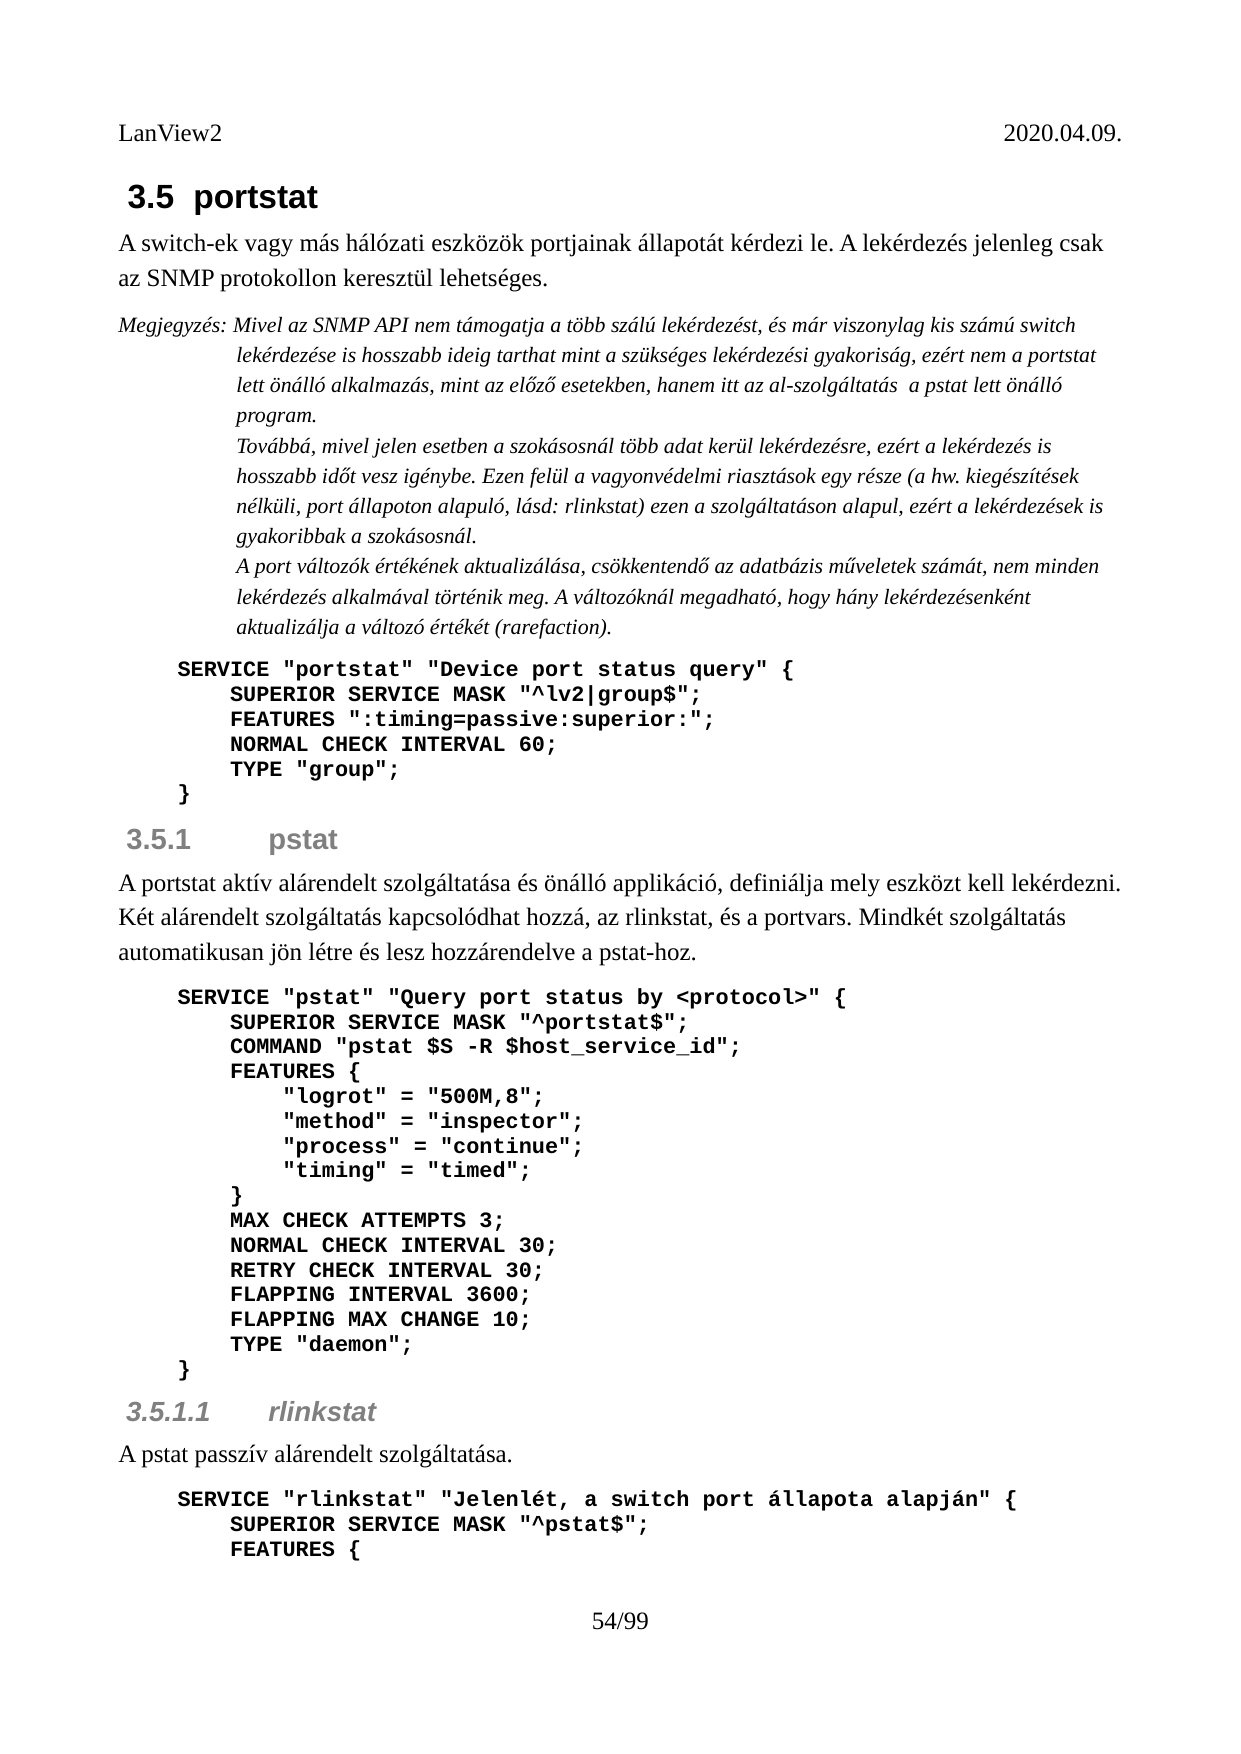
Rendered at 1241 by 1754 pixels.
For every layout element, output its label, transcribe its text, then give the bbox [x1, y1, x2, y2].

subtitle pstat [118, 822, 1122, 856]
text SERVICE "portstat" "Device port status query" { SUPERIOR SERVICE MASK "^lv2|group$"; FEATURES ":timing=passive:superior:"; NORMAL CHECK INTERVAL 60; TYPE "group"; } [177, 659, 1122, 807]
subtitle rlinkstat [118, 1395, 1122, 1427]
subtitle portstat [118, 177, 1122, 216]
text SERVICE "pstat" "Query port status by <protocol>" { SUPERIOR SERVICE MASK "^portstat$"; COMMAND "pstat $S -R $host_service_id"; FEATURES { "logrot" = "500M,8"; "method" = "inspector"; "process" = "continue"; "timing" = "timed"; } MAX CHECK ATTEMPTS 3; NORMAL CHECK INTERVAL 30; RETRY CHECK INTERVAL 30; FLAPPING INTERVAL 3600; FLAPPING MAX CHANGE 10; TYPE "daemon"; } [177, 986, 1122, 1383]
text A pstat passzív alárendelt szolgáltatása. [118, 1439, 1122, 1468]
text Megjegyzés: Mivel az SNMP API nem támogatja a több szálú lekérdezést, és már viszonylag kis számú switch lekérdezése is hosszabb ideig tarthat mint a szükséges lekérdezési gyakoriság, ezért nem a portstat lett önálló alkalmazás, mint az előző esetekben, hanem itt az al-szolgáltatás a pstat lett önálló program. Továbbá, mivel jelen esetben a szokásosnál több adat kerül lekérdezésre, ezért a lekérdezés is hosszabb időt vesz igénybe. Ezen felül a vagyonvédelmi riasztások egy része (a hw. kiegészítések nélküli, port állapoton alapuló, lásd: rlinkstat) ezen a szolgáltatáson alapul, ezért a lekérdezések is gyakoribbak a szokásosnál. A port változók értékének aktualizálása, csökkentendő az adatbázis műveletek számát, nem minden lekérdezés alkalmával történik meg. A változóknál megadható, hogy hány lekérdezésenként aktualizálja a változó értékét (rarefaction). [118, 312, 1122, 639]
text SERVICE "rlinkstat" "Jelenlét, a switch port állapota alapján" { SUPERIOR SERVICE MASK "^pstat$"; FEATURES { [177, 1489, 1122, 1563]
text A portstat aktív alárendelt szolgáltatása és önálló applikáció, definiálja mely eszközt kell lekérdezni. Két alárendelt szolgáltatás kapcsolódhat hozzá, az rlinkstat, és a portvars. Mindkét szolgáltatás automatikusan jön létre és lesz hozzárendelve a pstat-hoz. [118, 868, 1122, 966]
text A switch-ek vagy más hálózati eszközök portjainak állapotát kérdezi le. A lekérdezés jelenleg csak az SNMP protokollon keresztül lehetséges. [118, 228, 1122, 291]
